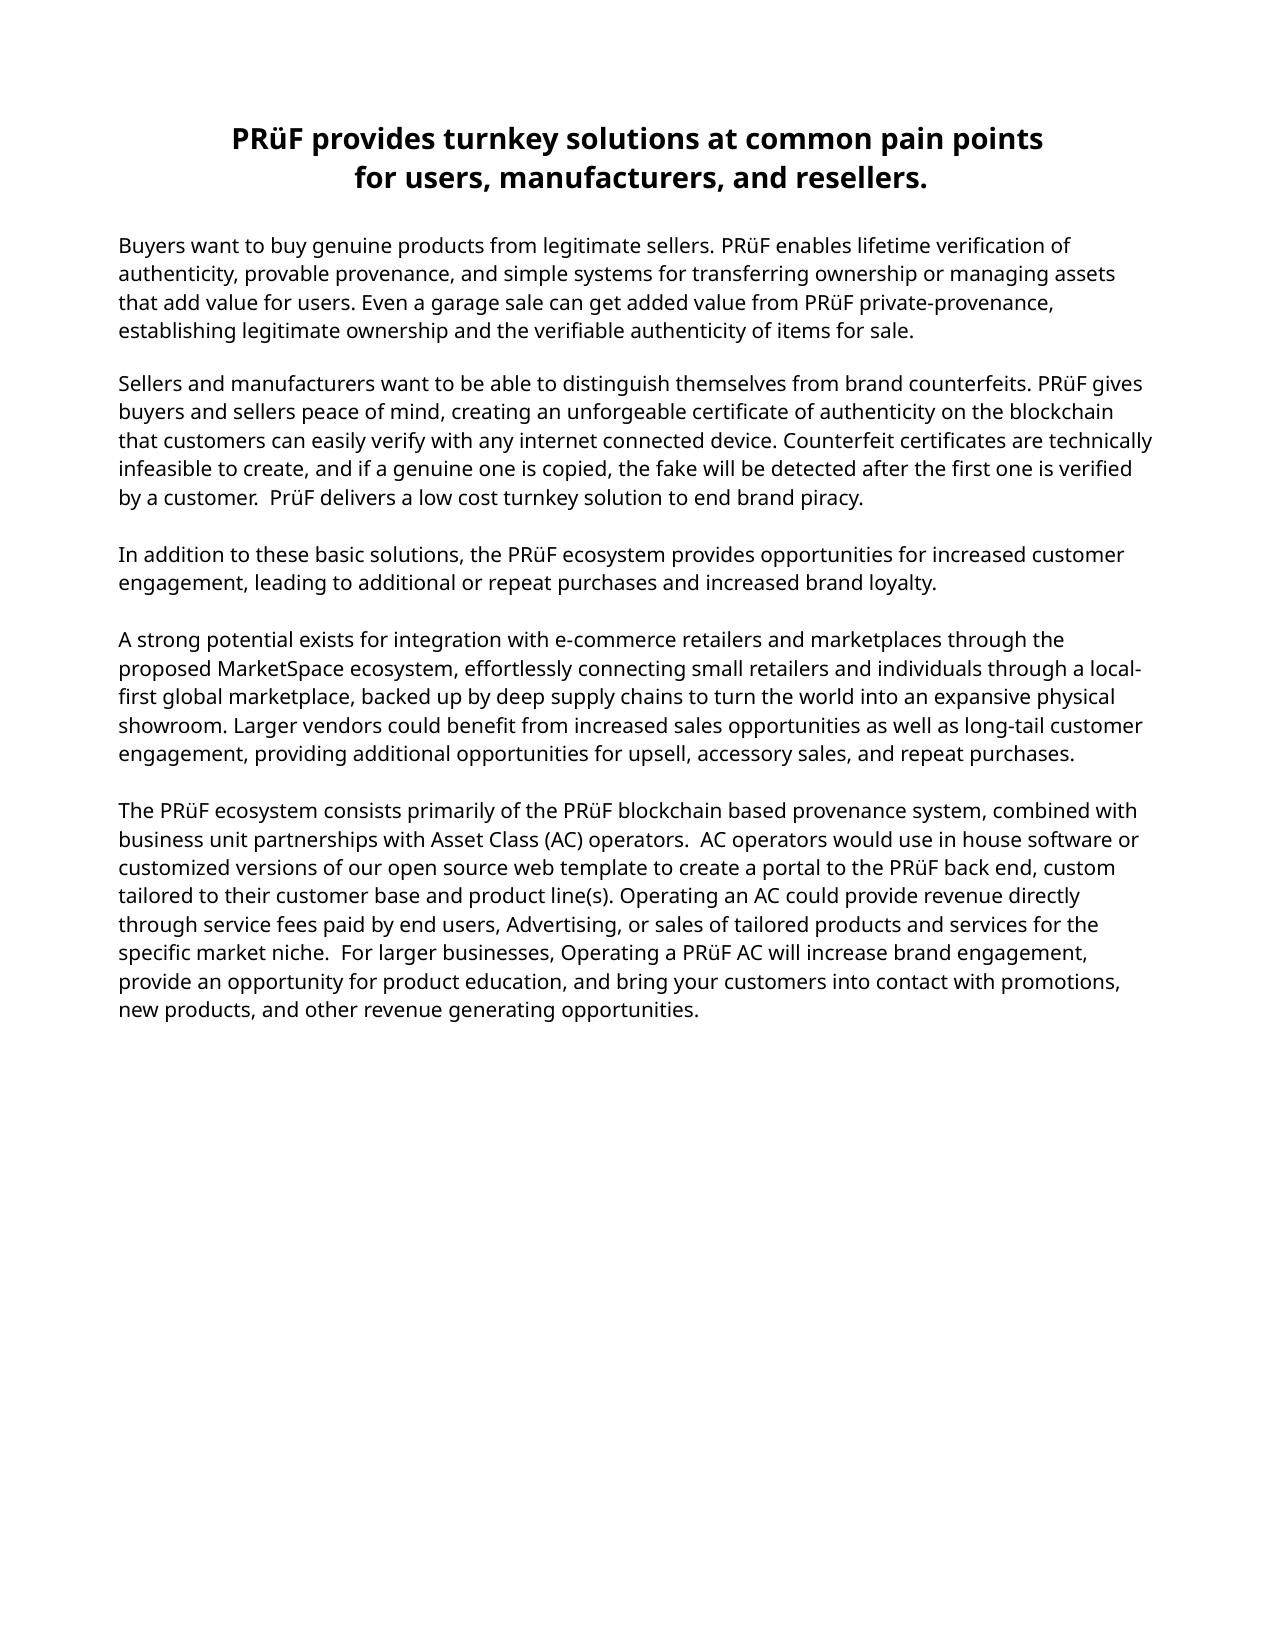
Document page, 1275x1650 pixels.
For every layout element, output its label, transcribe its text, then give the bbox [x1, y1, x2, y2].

text PRüF provides turnkey solutions at common pain points [118, 118, 1157, 158]
text In addition to these basic solutions, the PRüF ecosystem provides opportunities for increased customer engagement, leading to additional or repeat purchases and increased brand loyalty. [118, 540, 1157, 597]
text Buyers want to buy genuine products from legitimate sellers. PRüF enables lifetime verification of authenticity, provable provenance, and simple systems for transferring ownership or managing assets that add value for users. Even a garage sale can get added value from PRüF private-provenance, establishing legitimate ownership and the verifiable authenticity of items for sale. [118, 231, 1157, 345]
text Sellers and manufacturers want to be able to distinguish themselves from brand counterfeits. PRüF gives buyers and sellers peace of mind, creating an unforgeable certificate of authenticity on the blockchain that customers can easily verify with any internet connected device. Counterfeit certificates are technically infeasible to create, and if a genuine one is copied, the fake will be detected after the first one is verified by a customer. PrüF delivers a low cost turnkey solution to end brand piracy. [118, 369, 1157, 511]
text The PRüF ecosystem consists primarily of the PRüF blockchain based provenance system, combined with business unit partnerships with Asset Class (AC) operators. AC operators would use in house software or customized versions of our open source web template to create a portal to the PRüF back end, custom tailored to their customer base and product line(s). Operating an AC could provide revenue directly through service fees paid by end users, Advertising, or sales of tailored products and services for the specific market niche. For larger businesses, Operating a PRüF AC will increase brand engagement, provide an opportunity for product education, and bring your customers into contact with promotions, new products, and other revenue generating opportunities. [118, 796, 1157, 1024]
text for users, manufacturers, and resellers. [118, 158, 1157, 197]
text A strong potential exists for integration with e-commerce retailers and marketplaces through the proposed MarketSpace ecosystem, effortlessly connecting small retailers and individuals through a local-first global marketplace, backed up by deep supply chains to turn the world into an expansive physical showroom. Larger vendors could benefit from increased sales opportunities as well as long-tail customer engagement, providing additional opportunities for upsell, accessory sales, and repeat purchases. [118, 625, 1157, 768]
